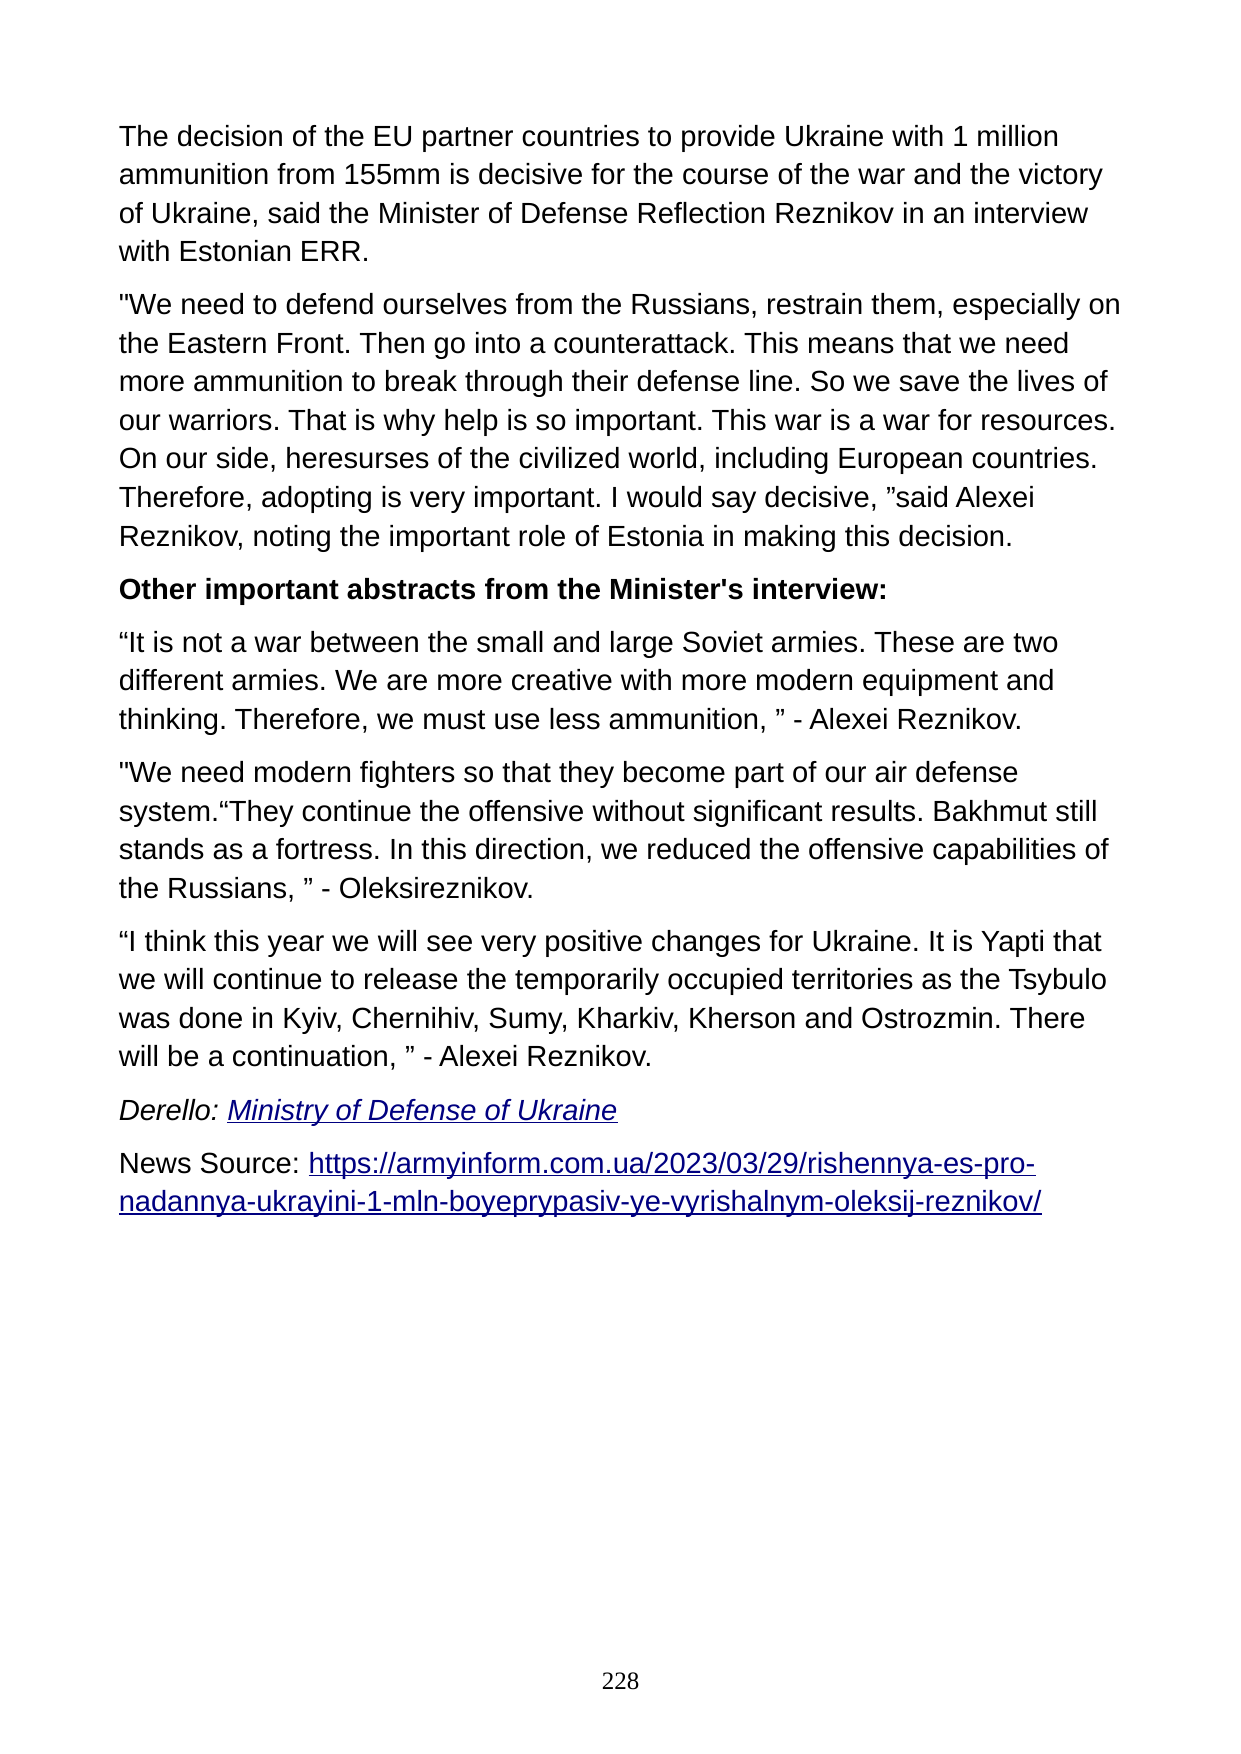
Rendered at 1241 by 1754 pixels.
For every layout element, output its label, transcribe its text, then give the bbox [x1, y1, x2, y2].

text Other important abstracts from the Minister's interview: [118, 572, 1122, 605]
text “I think this year we will see very positive changes for Ukraine. It is Yapti that we will continue to release the temporarily occupied territories as the Tsybulo was done in Kyiv, Chernihiv, Sumy, Kharkiv, Kherson and Ostrozmin. There will be a continuation, ” - Alexei Reznikov. [118, 924, 1122, 1073]
text News Source: https://armyinform.com.ua/2023/03/29/rishennya-es-pro-nadannya-ukrayini-1-mln-boyeprypasiv-ye-vyrishalnym-oleksij-reznikov/ [118, 1146, 1122, 1218]
text "We need to defend ourselves from the Russians, restrain them, especially on the Eastern Front. Then go into a counterattack. This means that we need more ammunition to break through their defense line. So we save the lives of our warriors. That is why help is so important. This war is a war for resources. On our side, heresurses of the civilized world, including European countries. Therefore, adopting is very important. I would say decisive, ”said Alexei Reznikov, noting the important role of Estonia in making this decision. [118, 287, 1122, 552]
text Derello: Ministry of Defense of Ukraine [118, 1092, 1122, 1126]
text The decision of the EU partner countries to provide Ukraine with 1 million ammunition from 155mm is decisive for the course of the war and the victory of Ukraine, said the Minister of Defense Reflection Reznikov in an interview with Estonian ERR. [118, 118, 1122, 268]
text “It is not a war between the small and large Soviet armies. These are two different armies. We are more creative with more modern equipment and thinking. Therefore, we must use less ammunition, ” - Alexei Reznikov. [118, 625, 1122, 735]
text "We need modern fighters so that they become part of our air defense system.“They continue the offensive without significant results. Bakhmut still stands as a fortress. In this direction, we reduced the offensive capabilities of the Russians, ” - Oleksireznikov. [118, 755, 1122, 904]
